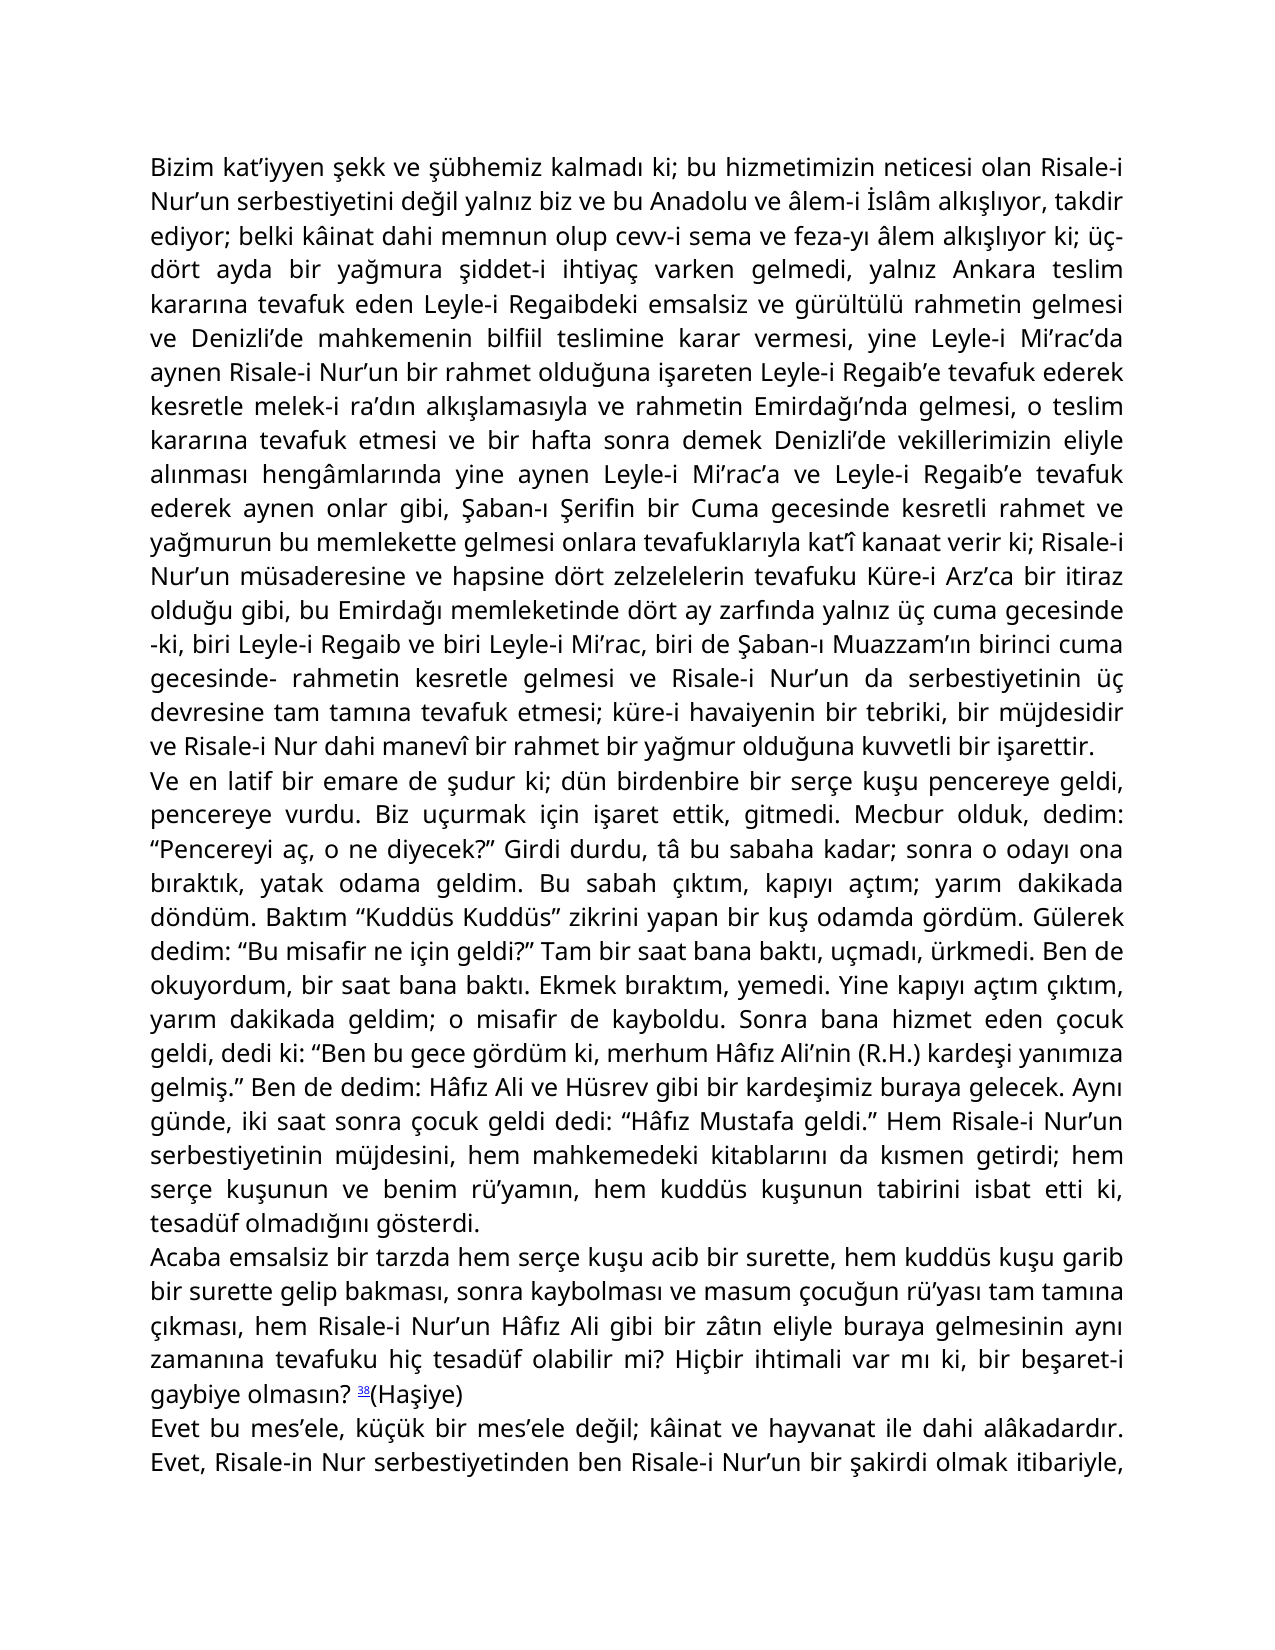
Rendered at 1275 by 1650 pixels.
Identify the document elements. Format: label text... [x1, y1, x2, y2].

text Acaba emsalsiz bir tarzda hem serçe kuşu acib bir surette, hem kuddüs kuşu garib bir surette gelip bakması, sonra kaybolması ve masum çocuğun rü’yası tam tamına çıkması, hem Risale-i Nur’un Hâfız Ali gibi bir zâtın eliyle buraya gelmesinin aynı zamanına tevafuku hiç tesadüf olabilir mi? Hiçbir ihtimali var mı ki, bir beşaret-i gaybiye olmasın? 38(Haşiye) [150, 1240, 1125, 1410]
text Evet bu mes’ele, küçük bir mes’ele değil; kâinat ve hayvanat ile dahi alâkadardır. Evet, Risale-in Nur serbestiyetinden ben Risale-i Nur’un bir şakirdi olmak itibariyle, [150, 1410, 1125, 1478]
text Ve en latif bir emare de şudur ki; dün birdenbire bir serçe kuşu pencereye geldi, pencereye vurdu. Biz uçurmak için işaret ettik, gitmedi. Mecbur olduk, dedim: “Pencereyi aç, o ne diyecek?” Girdi durdu, tâ bu sabaha kadar; sonra o odayı ona bıraktık, yatak odama geldim. Bu sabah çıktım, kapıyı açtım; yarım dakikada döndüm. Baktım “Kuddüs Kuddüs” zikrini yapan bir kuş odamda gördüm. Gülerek dedim: “Bu misafir ne için geldi?” Tam bir saat bana baktı, uçmadı, ürkmedi. Ben de okuyordum, bir saat bana baktı. Ekmek bıraktım, yemedi. Yine kapıyı açtım çıktım, yarım dakikada geldim; o misafir de kayboldu. Sonra bana hizmet eden çocuk geldi, dedi ki: “Ben bu gece gördüm ki, merhum Hâfız Ali’nin (R.H.) kardeşi yanımıza gelmiş.” Ben de dedim: Hâfız Ali ve Hüsrev gibi bir kardeşimiz buraya gelecek. Aynı günde, iki saat sonra çocuk geldi dedi: “Hâfız Mustafa geldi.” Hem Risale-i Nur’un serbestiyetinin müjdesini, hem mahkemedeki kitablarını da kısmen getirdi; hem serçe kuşunun ve benim rü’yamın, hem kuddüs kuşunun tabirini isbat etti ki, tesadüf olmadığını gösterdi. [150, 763, 1125, 1240]
text Bizim kat’iyyen şekk ve şübhemiz kalmadı ki; bu hizmetimizin neticesi olan Risale-i Nur’un serbestiyetini değil yalnız biz ve bu Anadolu ve âlem-i İslâm alkışlıyor, takdir ediyor; belki kâinat dahi memnun olup cevv-i sema ve feza-yı âlem alkışlıyor ki; üç-dört ayda bir yağmura şiddet-i ihtiyaç varken gelmedi, yalnız Ankara teslim kararına tevafuk eden Leyle-i Regaibdeki emsalsiz ve gürültülü rahmetin gelmesi ve Denizli’de mahkemenin bilfiil teslimine karar vermesi, yine Leyle-i Mi’rac’da aynen Risale-i Nur’un bir rahmet olduğuna işareten Leyle-i Regaib’e tevafuk ederek kesretle melek-i ra’dın alkışlamasıyla ve rahmetin Emirdağı’nda gelmesi, o teslim kararına tevafuk etmesi ve bir hafta sonra demek Denizli’de vekillerimizin eliyle alınması hengâmlarında yine aynen Leyle-i Mi’rac’a ve Leyle-i Regaib’e tevafuk ederek aynen onlar gibi, Şaban-ı Şerifin bir Cuma gecesinde kesretli rahmet ve yağmurun bu memlekette gelmesi onlara tevafuklarıyla kat’î kanaat verir ki; Risale-i Nur’un müsaderesine ve hapsine dört zelzelelerin tevafuku Küre-i Arz’ca bir itiraz olduğu gibi, bu Emirdağı memleketinde dört ay zarfında yalnız üç cuma gecesinde -ki, biri Leyle-i Regaib ve biri Leyle-i Mi’rac, biri de Şaban-ı Muazzam’ın birinci cuma gecesinde- rahmetin kesretle gelmesi ve Risale-i Nur’un da serbestiyetinin üç devresine tam tamına tevafuk etmesi; küre-i havaiyenin bir tebriki, bir müjdesidir ve Risale-i Nur dahi manevî bir rahmet bir yağmur olduğuna kuvvetli bir işarettir. [150, 150, 1125, 763]
